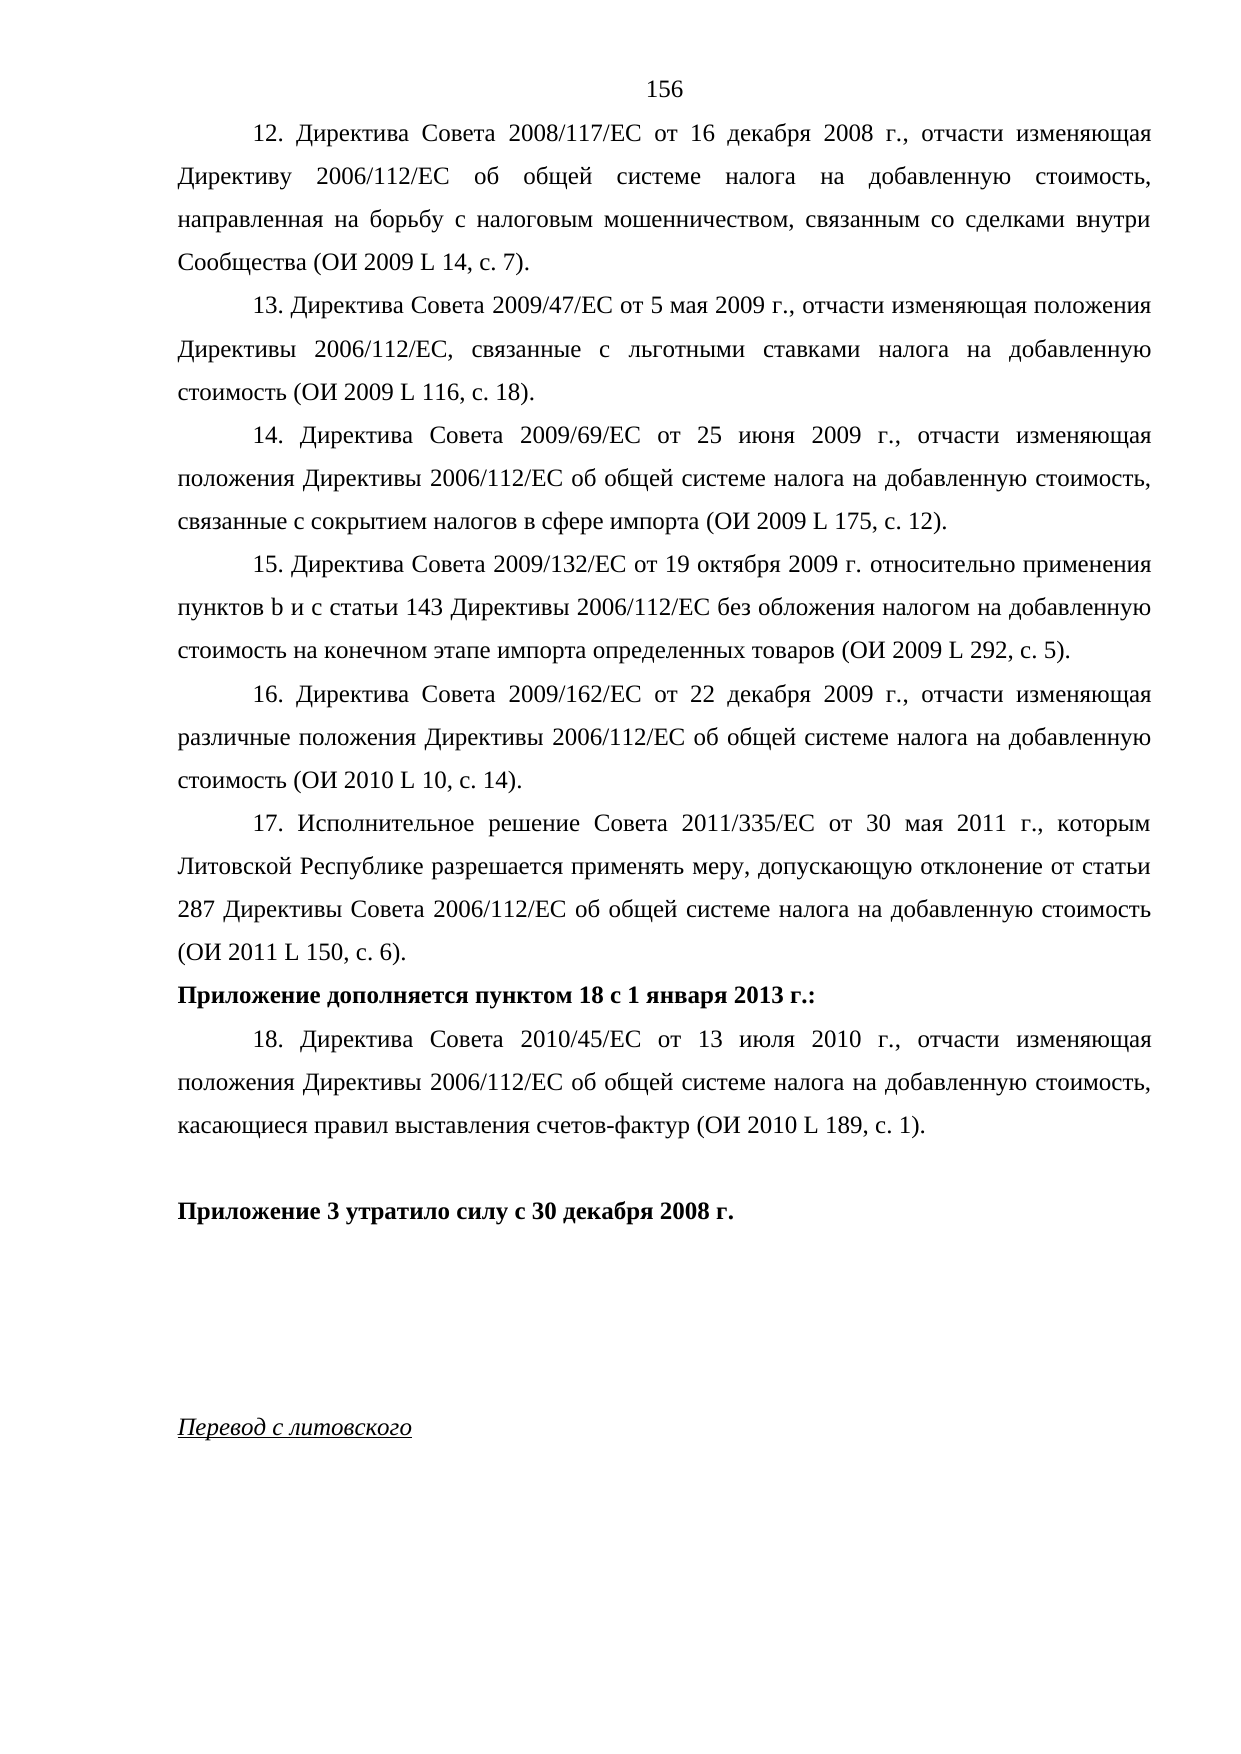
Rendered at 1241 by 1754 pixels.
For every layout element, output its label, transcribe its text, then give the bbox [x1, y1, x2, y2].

text 12. Директива Совета 2008/117/ЕС от 16 декабря 2008 г., отчасти изменяющая Директиву 2006/112/ЕС об общей системе налога на добавленную стоимость, направленная на борьбу с налоговым мошенничеством, связанным со сделками внутри Сообщества (OИ 2009 L 14, с. 7). [177, 118, 1152, 276]
text 16. Директива Совета 2009/162/ЕС от 22 декабря 2009 г., отчасти изменяющая различные положения Директивы 2006/112/ЕС об общей системе налога на добавленную стоимость (OИ 2010 L 10, с. 14). [177, 679, 1152, 794]
text Приложение 3 утратило силу с 30 декабря 2008 г. [177, 1196, 1152, 1225]
text 14. Директива Совета 2009/69/ЕС от 25 июня 2009 г., отчасти изменяющая положения Директивы 2006/112/ЕС об общей системе налога на добавленную стоимость, связанные с сокрытием налогов в сфере импорта (OИ 2009 L 175, с. 12). [177, 420, 1152, 535]
text Перевод с литовского [177, 1412, 1152, 1441]
text 18. Директива Совета 2010/45/ЕС от 13 июля 2010 г., отчасти изменяющая положения Директивы 2006/112/ЕС об общей системе налога на добавленную стоимость, касающиеся правил выставления счетов-фактур (OИ 2010 L 189, с. 1). [177, 1024, 1152, 1139]
text 13. Директива Совета 2009/47/ЕС от 5 мая 2009 г., отчасти изменяющая положения Директивы 2006/112/ЕС, связанные с льготными ставками налога на добавленную стоимость (OИ 2009 L 116, с. 18). [177, 291, 1152, 406]
text 17. Исполнительное решение Совета 2011/335/ЕС от 30 мая 2011 г., которым Литовской Республике разрешается применять меру, допускающую отклонение от статьи 287 Директивы Совета 2006/112/ЕС об общей системе налога на добавленную стоимость (OИ 2011 L 150, с. 6). [177, 808, 1152, 966]
text Приложение дополняется пунктом 18 с 1 января 2013 г.: [177, 981, 1152, 1009]
text 15. Директива Совета 2009/132/ЕС от 19 октября 2009 г. относительно применения пунктов b и c статьи 143 Директивы 2006/112/ЕС без обложения налогом на добавленную стоимость на конечном этапе импорта определенных товаров (OИ 2009 L 292, с. 5). [177, 549, 1152, 664]
